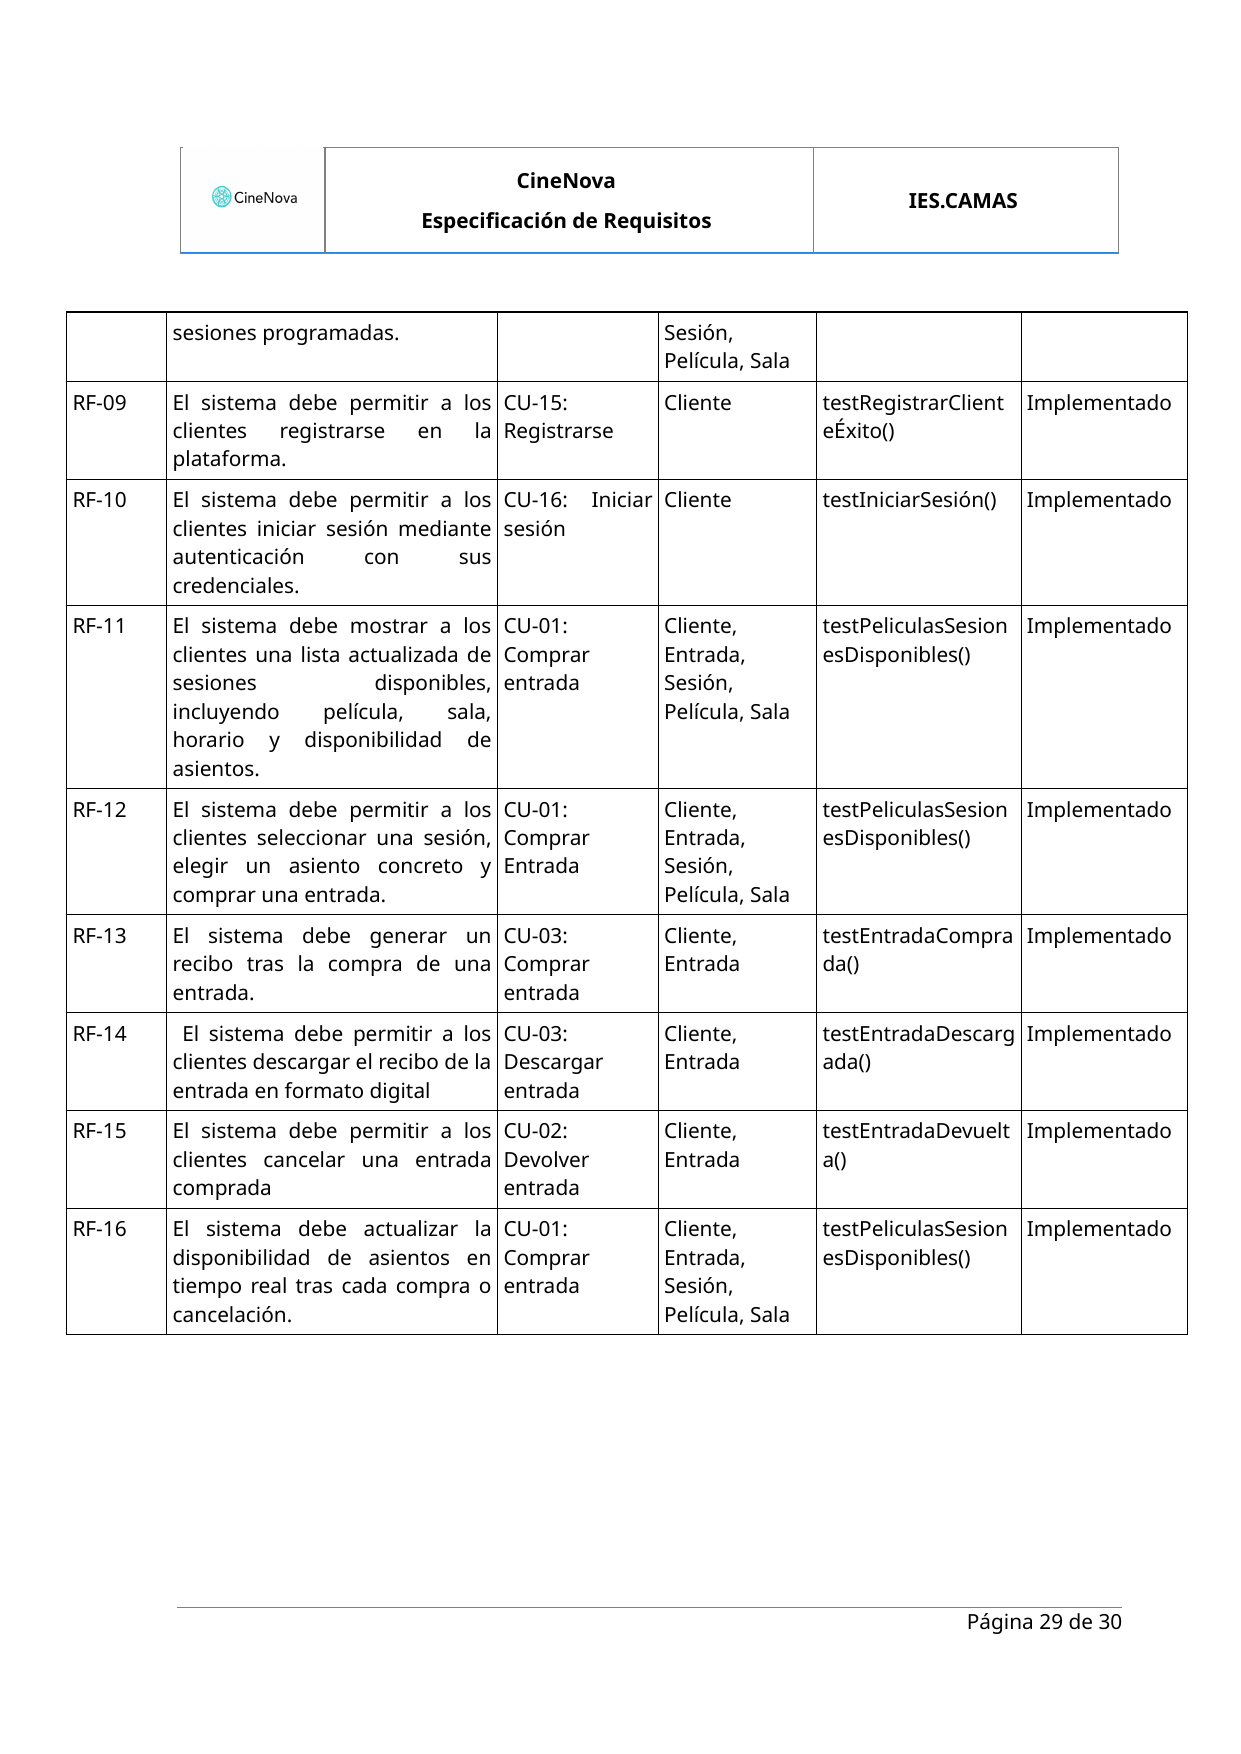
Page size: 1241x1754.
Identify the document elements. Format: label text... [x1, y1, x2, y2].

table_cell testRegistrarClienteÉxito() [817, 382, 1021, 479]
table_cell [817, 313, 1021, 381]
table_cell El sistema debe permitir a los clientes registrarse en la plataforma. [167, 382, 497, 479]
table_cell Implementado [1022, 915, 1187, 1012]
table_cell Cliente, Entrada [659, 1013, 816, 1110]
table_cell testEntradaComprada() [817, 915, 1021, 1012]
table_cell El sistema debe mostrar a los clientes una lista actualizada de sesiones disponibles, incluyendo película, sala, horario y disponibilidad de asientos. [167, 606, 497, 788]
table_cell testPeliculasSesionesDisponibles() [817, 606, 1021, 788]
table_cell Implementado [1022, 1111, 1187, 1208]
table_cell RF-12 [67, 789, 166, 914]
table_cell Cliente, Entrada [659, 915, 816, 1012]
table_cell Cliente, Entrada, Sesión, Película, Sala [659, 1209, 816, 1334]
table_cell Cliente, Entrada, Sesión, Película, Sala [659, 606, 816, 788]
table_cell RF-15 [67, 1111, 166, 1208]
table_cell Implementado [1022, 606, 1187, 788]
table_cell RF-13 [67, 915, 166, 1012]
table_cell Implementado [1022, 1209, 1187, 1334]
table_cell El sistema debe permitir a los clientes cancelar una entrada comprada [167, 1111, 497, 1208]
table_cell RF-14 [67, 1013, 166, 1110]
table_cell testPeliculasSesionesDisponibles() [817, 789, 1021, 914]
table_cell [1022, 313, 1187, 381]
table_cell testEntradaDevuelta() [817, 1111, 1021, 1208]
table_cell CU-15: Registrarse [498, 382, 658, 479]
table_cell RF-16 [67, 1209, 166, 1334]
table_cell El sistema debe actualizar la disponibilidad de asientos en tiempo real tras cada compra o cancelación. [167, 1209, 497, 1334]
table_cell El sistema debe permitir a los clientes iniciar sesión mediante autenticación con sus credenciales. [167, 480, 497, 605]
table_cell [498, 313, 658, 381]
table_cell RF-10 [67, 480, 166, 605]
table_cell testIniciarSesión() [817, 480, 1021, 605]
table_cell CU-01: Comprar entrada [498, 1209, 658, 1334]
table_cell Implementado [1022, 789, 1187, 914]
table_cell RF-09 [67, 382, 166, 479]
table_cell Implementado [1022, 480, 1187, 605]
table_cell testEntradaDescargada() [817, 1013, 1021, 1110]
table_cell Cliente [659, 480, 816, 605]
table_cell El sistema debe generar un recibo tras la compra de una entrada. [167, 915, 497, 1012]
table_cell testPeliculasSesionesDisponibles() [817, 1209, 1021, 1334]
table_cell CU-01: Comprar Entrada [498, 789, 658, 914]
table_cell CU-03: Comprar entrada [498, 915, 658, 1012]
table_cell Cliente, Entrada [659, 1111, 816, 1208]
table_cell Implementado [1022, 382, 1187, 479]
table_cell El sistema debe permitir a los clientes descargar el recibo de la entrada en formato digital [167, 1013, 497, 1110]
table_cell CU-03: Descargar entrada [498, 1013, 658, 1110]
table_cell CU-02: Devolver entrada [498, 1111, 658, 1208]
table_cell sesiones programadas. [167, 313, 497, 381]
table_cell Sesión, Película, Sala [659, 313, 816, 381]
table_cell RF-11 [67, 606, 166, 788]
picture [183, 147, 324, 246]
table_cell CU-16: Iniciar sesión [498, 480, 658, 605]
table_cell Cliente, Entrada, Sesión, Película, Sala [659, 789, 816, 914]
table_cell Cliente [659, 382, 816, 479]
table_cell El sistema debe permitir a los clientes seleccionar una sesión, elegir un asiento concreto y comprar una entrada. [167, 789, 497, 914]
table_cell Implementado [1022, 1013, 1187, 1110]
table_cell [67, 313, 166, 381]
table_cell CU-01: Comprar entrada [498, 606, 658, 788]
